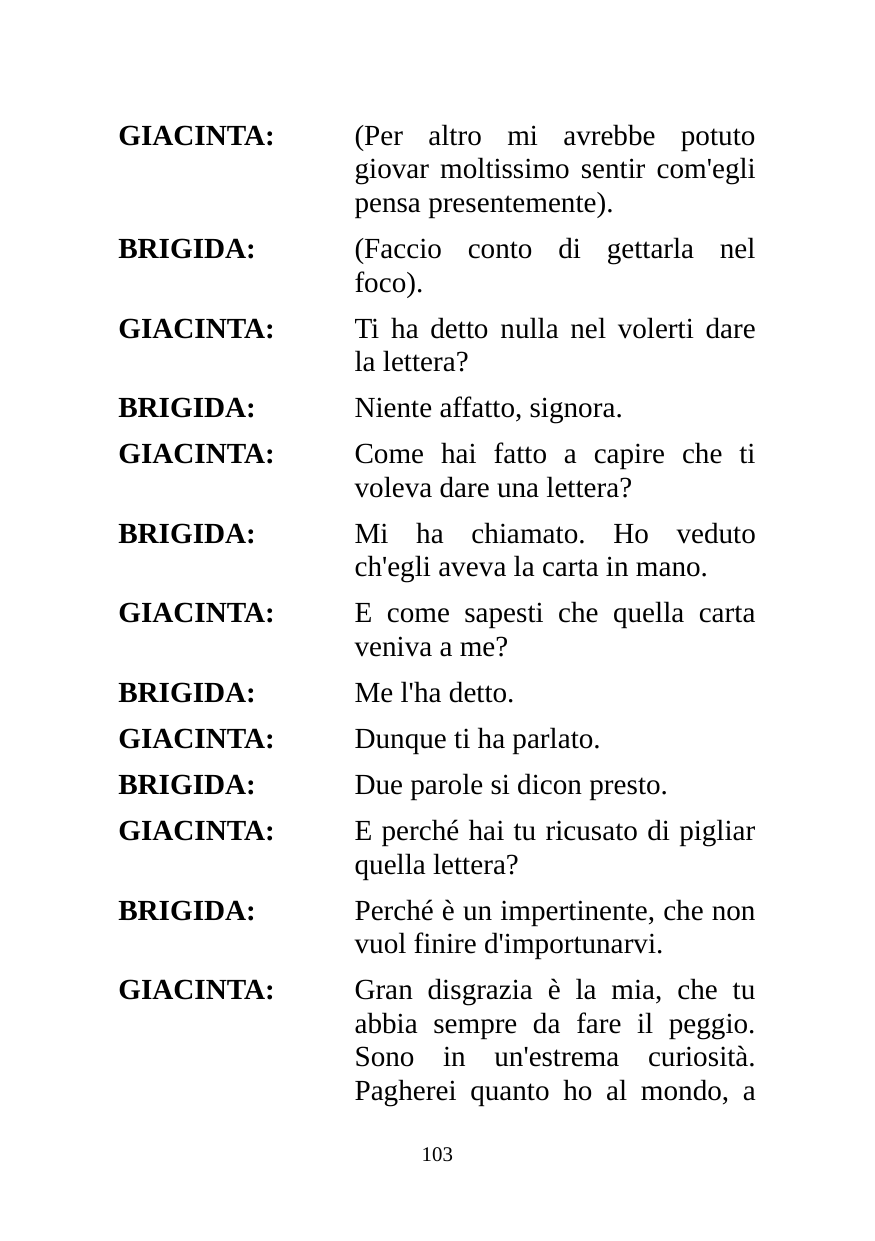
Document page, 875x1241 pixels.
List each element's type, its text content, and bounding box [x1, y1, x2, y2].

text GIACINTA: Gran disgrazia è la mia, che tu abbia sempre da fare il peggio. Sono in un'estrema curiosità. Pagherei quanto ho al mondo, a [118, 972, 756, 1107]
text BRIGIDA: (Faccio conto di gettarla nel foco). [118, 231, 756, 298]
text GIACINTA: E come sapesti che quella carta veniva a me? [118, 596, 756, 663]
text BRIGIDA: Mi ha chiamato. Ho veduto ch'egli aveva la carta in mano. [118, 516, 756, 583]
text GIACINTA: Come hai fatto a capire che ti voleva dare una lettera? [118, 436, 756, 503]
text GIACINTA: Dunque ti ha parlato. [118, 721, 756, 755]
text BRIGIDA: Niente affatto, signora. [118, 390, 756, 424]
text GIACINTA: E perché hai tu ricusato di pigliar quella lettera? [118, 813, 756, 880]
text GIACINTA: Ti ha detto nulla nel volerti dare la lettera? [118, 311, 756, 378]
text BRIGIDA: Due parole si dicon presto. [118, 767, 756, 801]
text BRIGIDA: Me l'ha detto. [118, 675, 756, 709]
text GIACINTA: (Per altro mi avrebbe potuto giovar moltissimo sentir com'egli pensa presentemente). [118, 118, 756, 219]
text BRIGIDA: Perché è un impertinente, che non vuol finire d'importunarvi. [118, 893, 756, 960]
